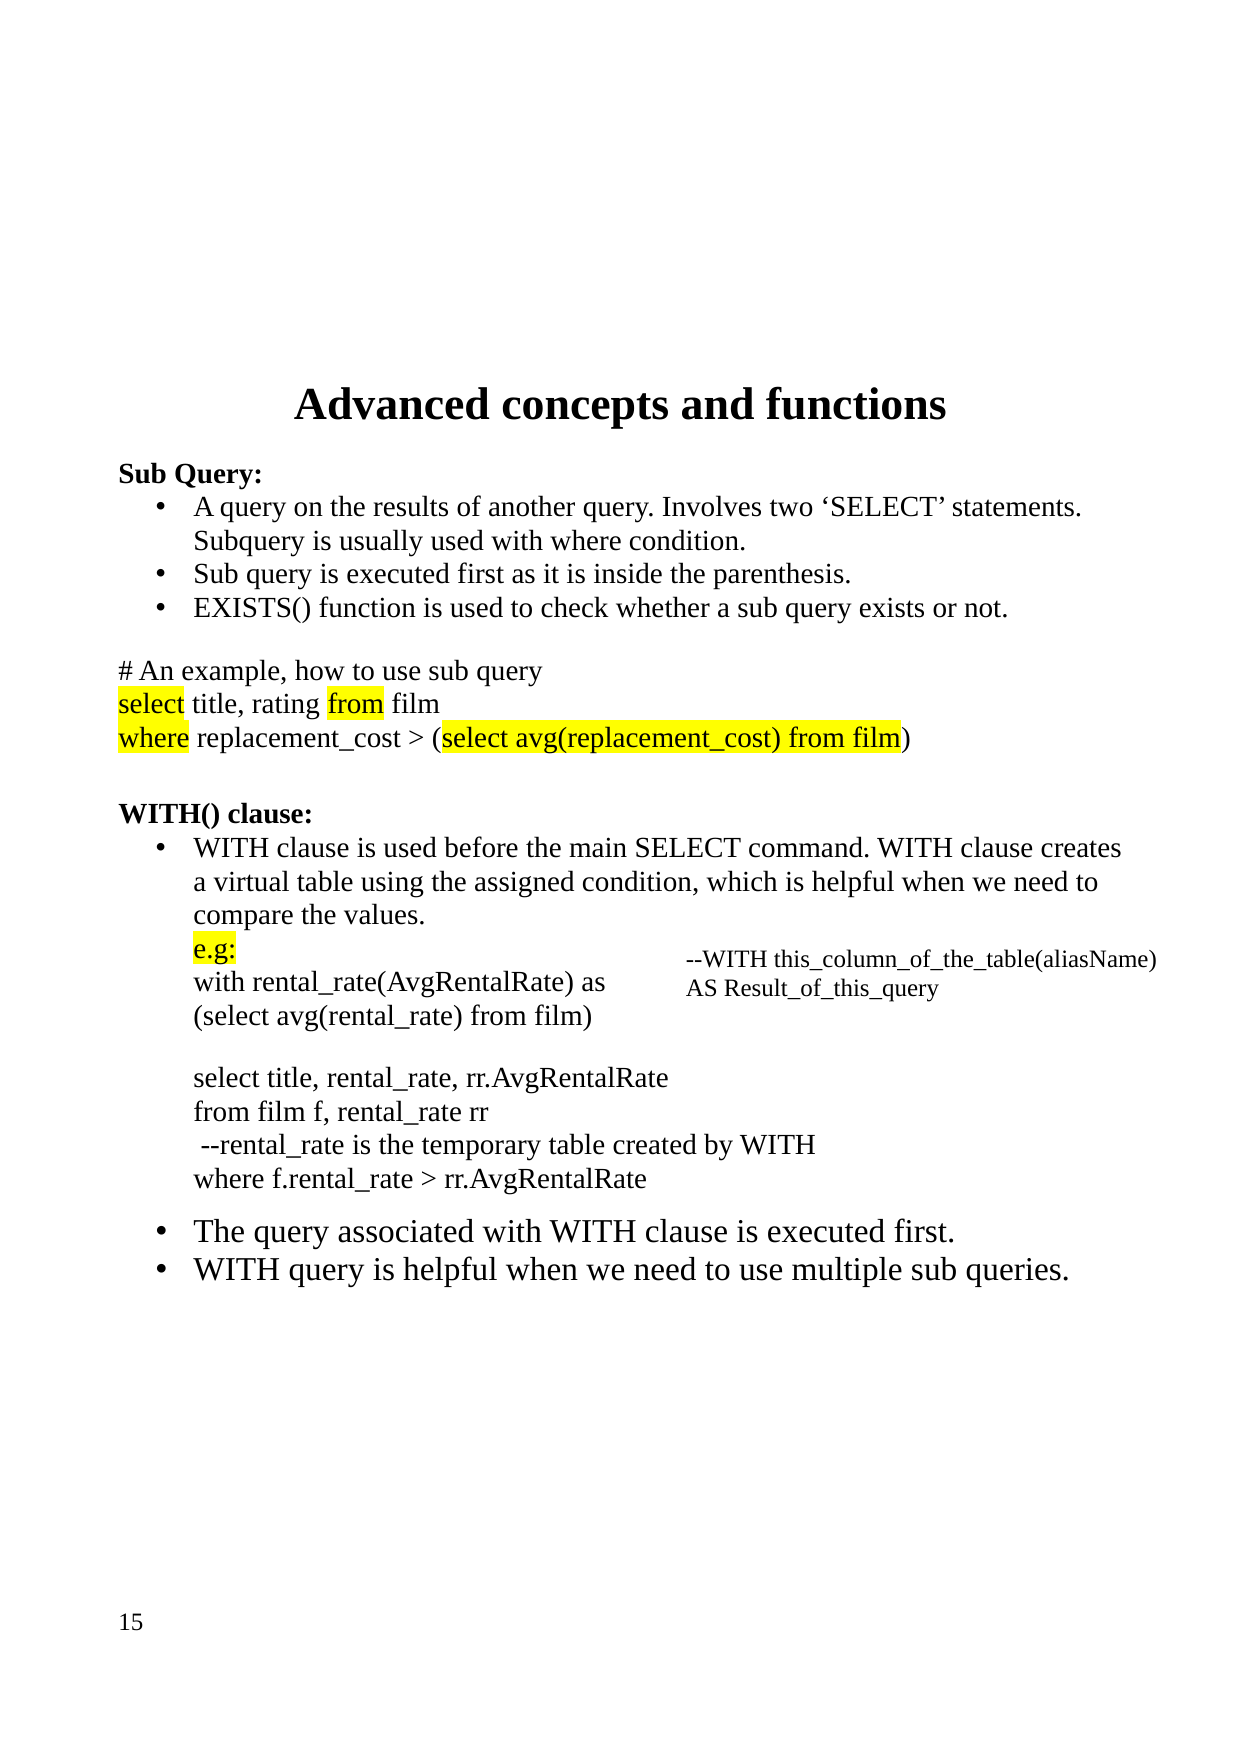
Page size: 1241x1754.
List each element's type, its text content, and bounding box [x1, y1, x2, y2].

list (select avg(rental_rate) from film) [156, 998, 1122, 1031]
list The query associated with WITH clause is executed first. [156, 1211, 1122, 1249]
text Advanced concepts and functions [118, 377, 1122, 429]
text Sub Query: [118, 456, 1122, 489]
list where f.rental_rate > rr.AvgRentalRate [156, 1161, 1122, 1194]
list WITH clause is used before the main SELECT command. WITH clause creates a virtual table using the assigned condition, which is helpful when we need to compare the values. [156, 830, 1122, 931]
list Sub query is executed first as it is inside the parenthesis. [156, 557, 1122, 590]
list EXISTS() function is used to check whether a sub query exists or not. [156, 590, 1122, 624]
list with rental_rate(AvgRentalRate) as [156, 964, 1122, 998]
list from film f, rental_rate rr [156, 1094, 1122, 1127]
list A query on the results of another query. Involves two ‘SELECT’ statements. Subquery is usually used with where condition. [156, 489, 1122, 557]
text where replacement_cost > (select avg(replacement_cost) from film) [118, 720, 1122, 753]
list select title, rental_rate, rr.AvgRentalRate [156, 1060, 1122, 1094]
text WITH() clause: [118, 796, 1122, 830]
text # An example, how to use sub query [118, 653, 1122, 686]
list WITH query is helpful when we need to use multiple sub queries. [156, 1249, 1122, 1288]
list e.g: [156, 931, 1122, 964]
list --rental_rate is the temporary table created by WITH [156, 1127, 1122, 1161]
text select title, rating from film [118, 686, 1122, 720]
